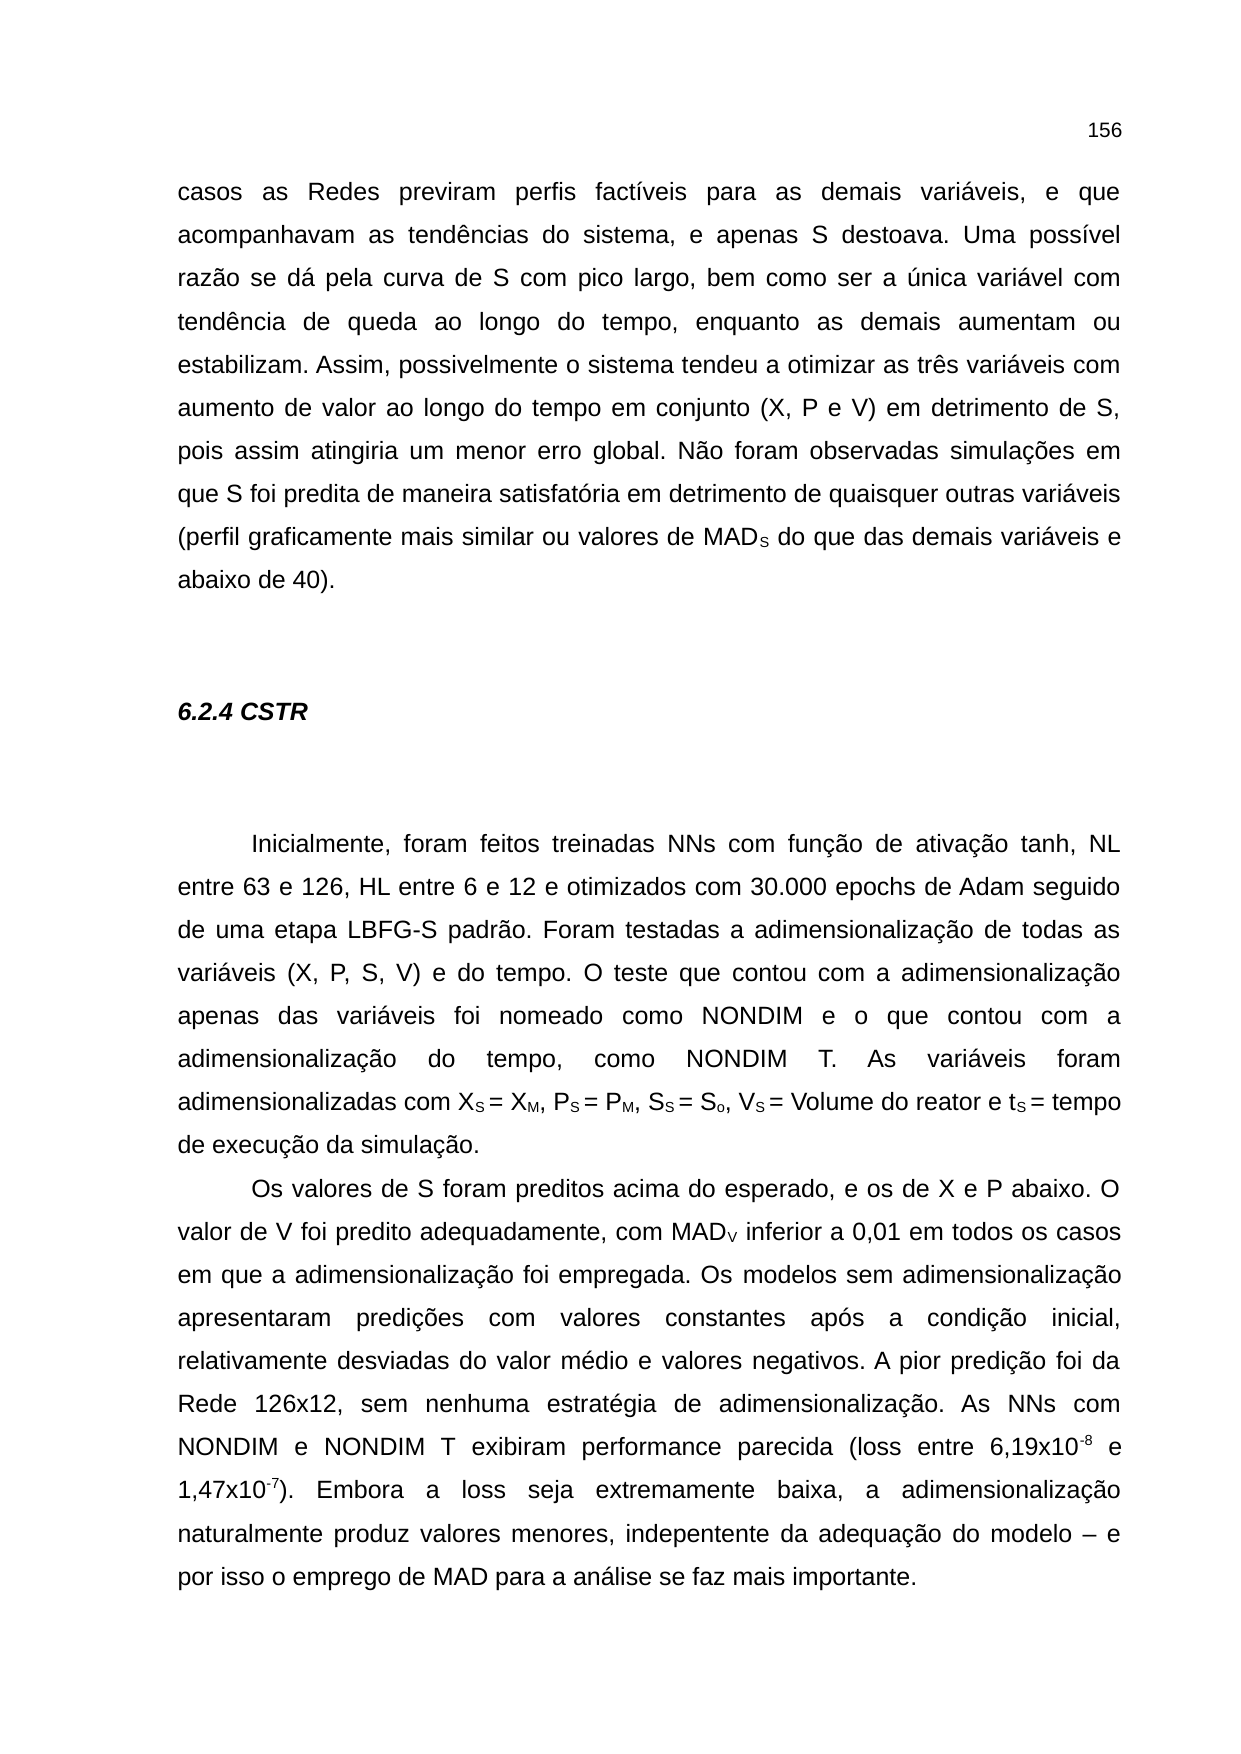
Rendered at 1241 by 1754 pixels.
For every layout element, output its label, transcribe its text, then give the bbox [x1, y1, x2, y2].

text Inicialmente, foram feitos treinadas NNs com função de ativação tanh, NL entre 63 e 126, HL entre 6 e 12 e otimizados com 30.000 epochs de Adam seguido de uma etapa LBFG-S padrão. Foram testadas a adimensionalização de todas as variáveis (X, P, S, V) e do tempo. O teste que contou com a adimensionalização apenas das variáveis foi nomeado como NONDIM e o que contou com a adimensionalização do tempo, como NONDIM T. As variáveis foram adimensionalizadas com XS = XM, PS = PM, SS = So, VS = Volume do reator e tS = tempo de execução da simulação. [177, 828, 1122, 1159]
subtitle CSTR [177, 697, 1122, 726]
text Os valores de S foram preditos acima do esperado, e os de X e P abaixo. O valor de V foi predito adequadamente, com MADV inferior a 0,01 em todos os casos em que a adimensionalização foi empregada. Os modelos sem adimensionalização apresentaram predições com valores constantes após a condição inicial, relativamente desviadas do valor médio e valores negativos. A pior predição foi da Rede 126x12, sem nenhuma estratégia de adimensionalização. As NNs com NONDIM e NONDIM T exibiram performance parecida (loss entre 6,19x10-8 e 1,47x10-7). Embora a loss seja extremamente baixa, a adimensionalização naturalmente produz valores menores, indepentente da adequação do modelo – e por isso o emprego de MAD para a análise se faz mais importante. [177, 1173, 1122, 1590]
text casos as Redes previram perfis factíveis para as demais variáveis, e que acompanhavam as tendências do sistema, e apenas S destoava. Uma possível razão se dá pela curva de S com pico largo, bem como ser a única variável com tendência de queda ao longo do tempo, enquanto as demais aumentam ou estabilizam. Assim, possivelmente o sistema tendeu a otimizar as três variáveis com aumento de valor ao longo do tempo em conjunto (X, P e V) em detrimento de S, pois assim atingiria um menor erro global. Não foram observadas simulações em que S foi predita de maneira satisfatória em detrimento de quaisquer outras variáveis (perfil graficamente mais similar ou valores de MADS do que das demais variáveis e abaixo de 40). [177, 177, 1122, 594]
